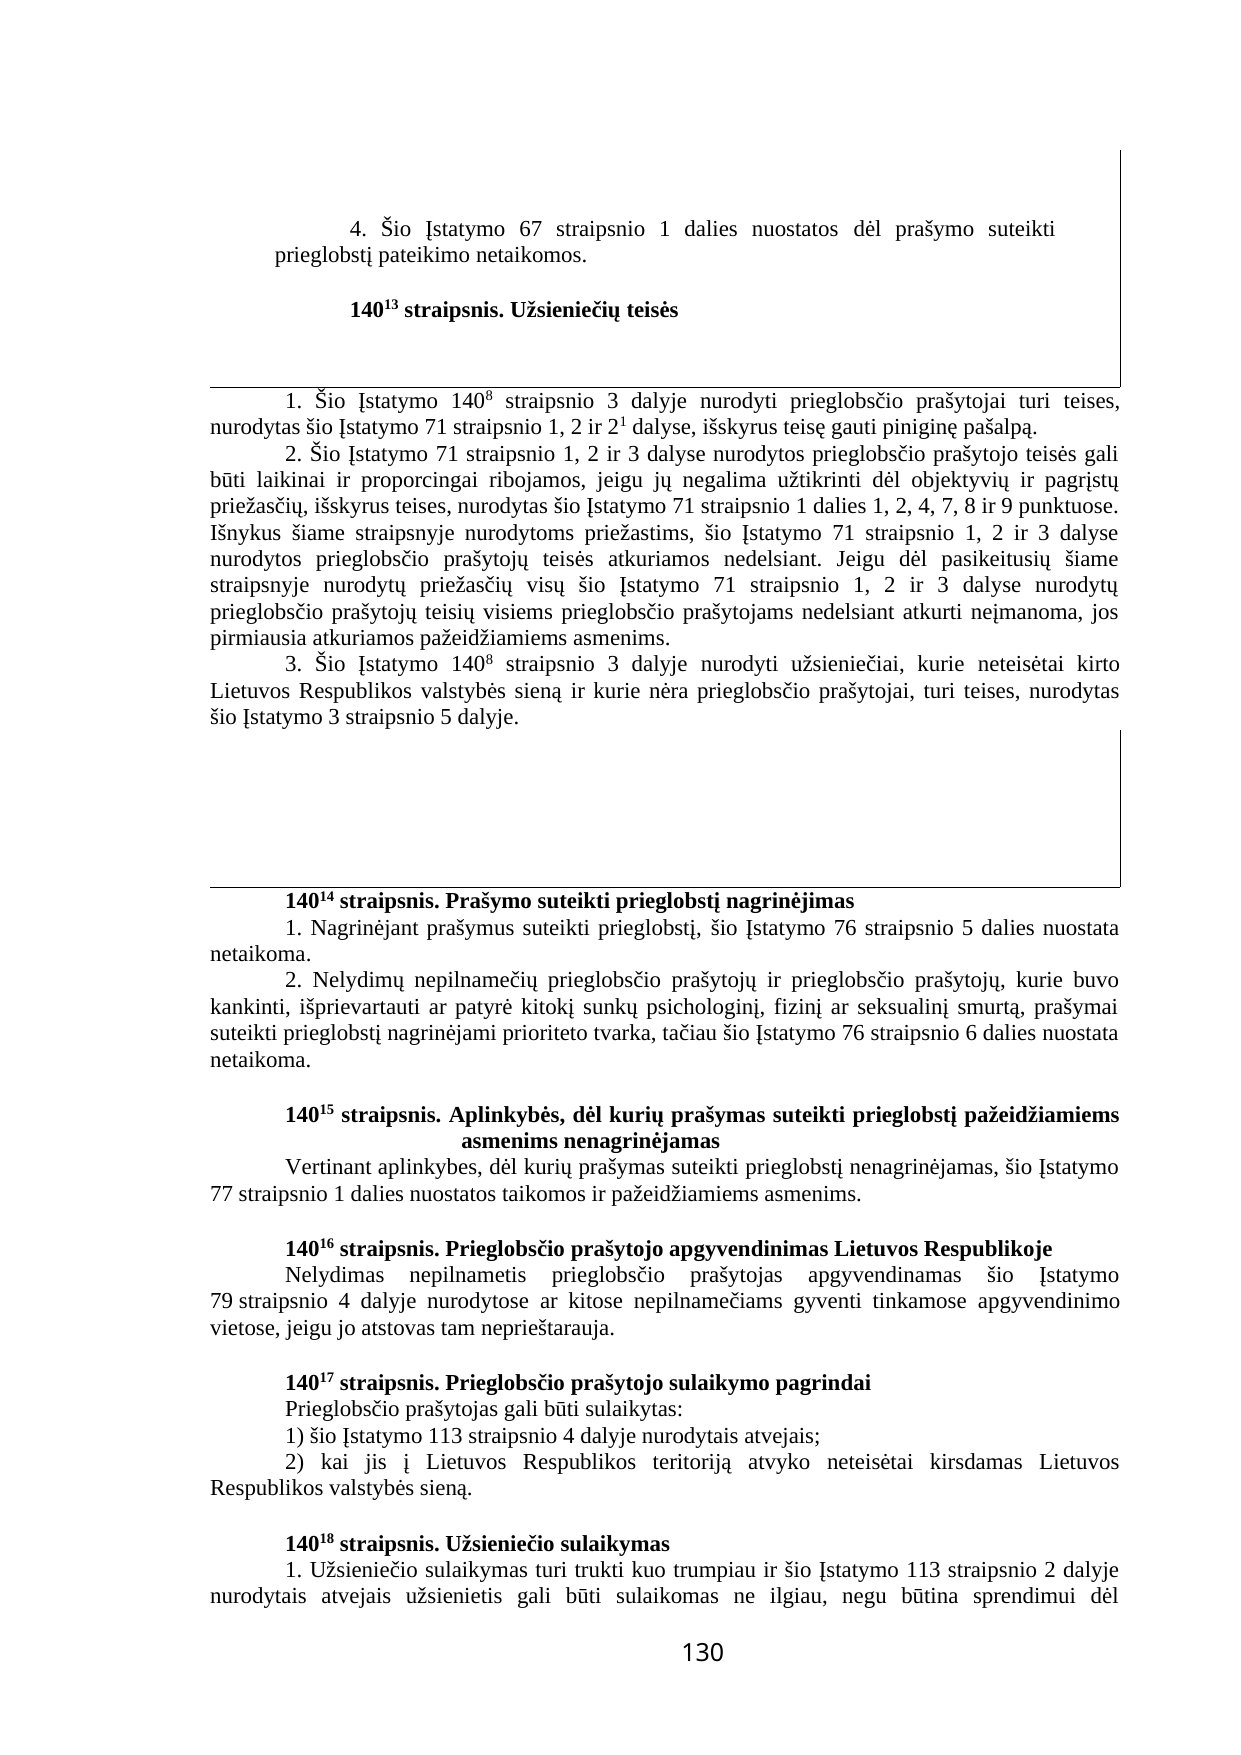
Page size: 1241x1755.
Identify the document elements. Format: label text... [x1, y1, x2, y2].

text 3. Šio Įstatymo 1408 straipsnio 3 dalyje nurodyti užsieniečiai, kurie neteisėtai kirto Lietuvos Respublikos valstybės sieną ir kurie nėra prieglobsčio prašytojai, turi teises, nurodytas šio Įstatymo 3 straipsnio 5 dalyje. [210, 651, 1120, 729]
text 4. Šio Įstatymo 67 straipsnio 1 dalies nuostatos dėl prašymo suteikti prieglobstį pateikimo netaikomos. [210, 150, 1120, 267]
text 14018 straipsnis. Užsieniečio sulaikymas [210, 1529, 1120, 1556]
text 2. Šio Įstatymo 71 straipsnio 1, 2 ir 3 dalyse nurodytos prieglobsčio prašytojo teisės gali būti laikinai ir proporcingai ribojamos, jeigu jų negalima užtikrinti dėl objektyvių ir pagrįstų priežasčių, išskyrus teises, nurodytas šio Įstatymo 71 straipsnio 1 dalies 1, 2, 4, 7, 8 ir 9 punktuose. Išnykus šiame straipsnyje nurodytoms priežastims, šio Įstatymo 71 straipsnio 1, 2 ir 3 dalyse nurodytos prieglobsčio prašytojų teisės atkuriamos nedelsiant. Jeigu dėl pasikeitusių šiame straipsnyje nurodytų priežasčių visų šio Įstatymo 71 straipsnio 1, 2 ir 3 dalyse nurodytų prieglobsčio prašytojų teisių visiems prieglobsčio prašytojams nedelsiant atkurti neįmanoma, jos pirmiausia atkuriamos pažeidžiamiems asmenims. [210, 440, 1120, 651]
text 1) šio Įstatymo 113 straipsnio 4 dalyje nurodytais atvejais; [210, 1422, 1120, 1448]
text Vertinant aplinkybes, dėl kurių prašymas suteikti prieglobstį nenagrinėjamas, šio Įstatymo 77 straipsnio 1 dalies nuostatos taikomos ir pažeidžiamiems asmenims. [210, 1153, 1120, 1206]
text 14014 straipsnis. Prašymo suteikti prieglobstį nagrinėjimas [210, 887, 1120, 914]
text 14016 straipsnis. Prieglobsčio prašytojo apgyvendinimas Lietuvos Respublikoje [210, 1235, 1120, 1261]
text Nelydimas nepilnametis prieglobsčio prašytojas apgyvendinamas šio Įstatymo 79 straipsnio 4 dalyje nurodytose ar kitose nepilnamečiams gyventi tinkamose apgyvendinimo vietose, jeigu jo atstovas tam neprieštarauja. [210, 1261, 1120, 1340]
text 1. Užsieniečio sulaikymas turi trukti kuo trumpiau ir šio Įstatymo 113 straipsnio 2 dalyje nurodytais atvejais užsienietis gali būti sulaikomas ne ilgiau, negu būtina sprendimui dėl [210, 1556, 1120, 1609]
text 14017 straipsnis. Prieglobsčio prašytojo sulaikymo pagrindai [210, 1369, 1120, 1395]
text 1. Nagrinėjant prašymus suteikti prieglobstį, šio Įstatymo 76 straipsnio 5 dalies nuostata netaikoma. [210, 914, 1120, 967]
text 2) kai jis į Lietuvos Respublikos teritoriją atvyko neteisėtai kirsdamas Lietuvos Respublikos valstybės sieną. [210, 1448, 1120, 1501]
text 14015 straipsnis. Aplinkybės, dėl kurių prašymas suteikti prieglobstį pažeidžiamiems asmenims nenagrinėjamas [285, 1101, 1120, 1153]
text 14013 straipsnis. Užsieniečių teisės [210, 296, 1120, 387]
text Prieglobsčio prašytojas gali būti sulaikytas: [210, 1395, 1120, 1422]
text 1. Šio Įstatymo 1408 straipsnio 3 dalyje nurodyti prieglobsčio prašytojai turi teises, nurodytas šio Įstatymo 71 straipsnio 1, 2 ir 21 dalyse, išskyrus teisę gauti piniginę pašalpą. [210, 387, 1120, 440]
text 2. Nelydimų nepilnamečių prieglobsčio prašytojų ir prieglobsčio prašytojų, kurie buvo kankinti, išprievartauti ar patyrė kitokį sunkų psichologinį, fizinį ar seksualinį smurtą, prašymai suteikti prieglobstį nagrinėjami prioriteto tvarka, tačiau šio Įstatymo 76 straipsnio 6 dalies nuostata netaikoma. [210, 967, 1120, 1072]
